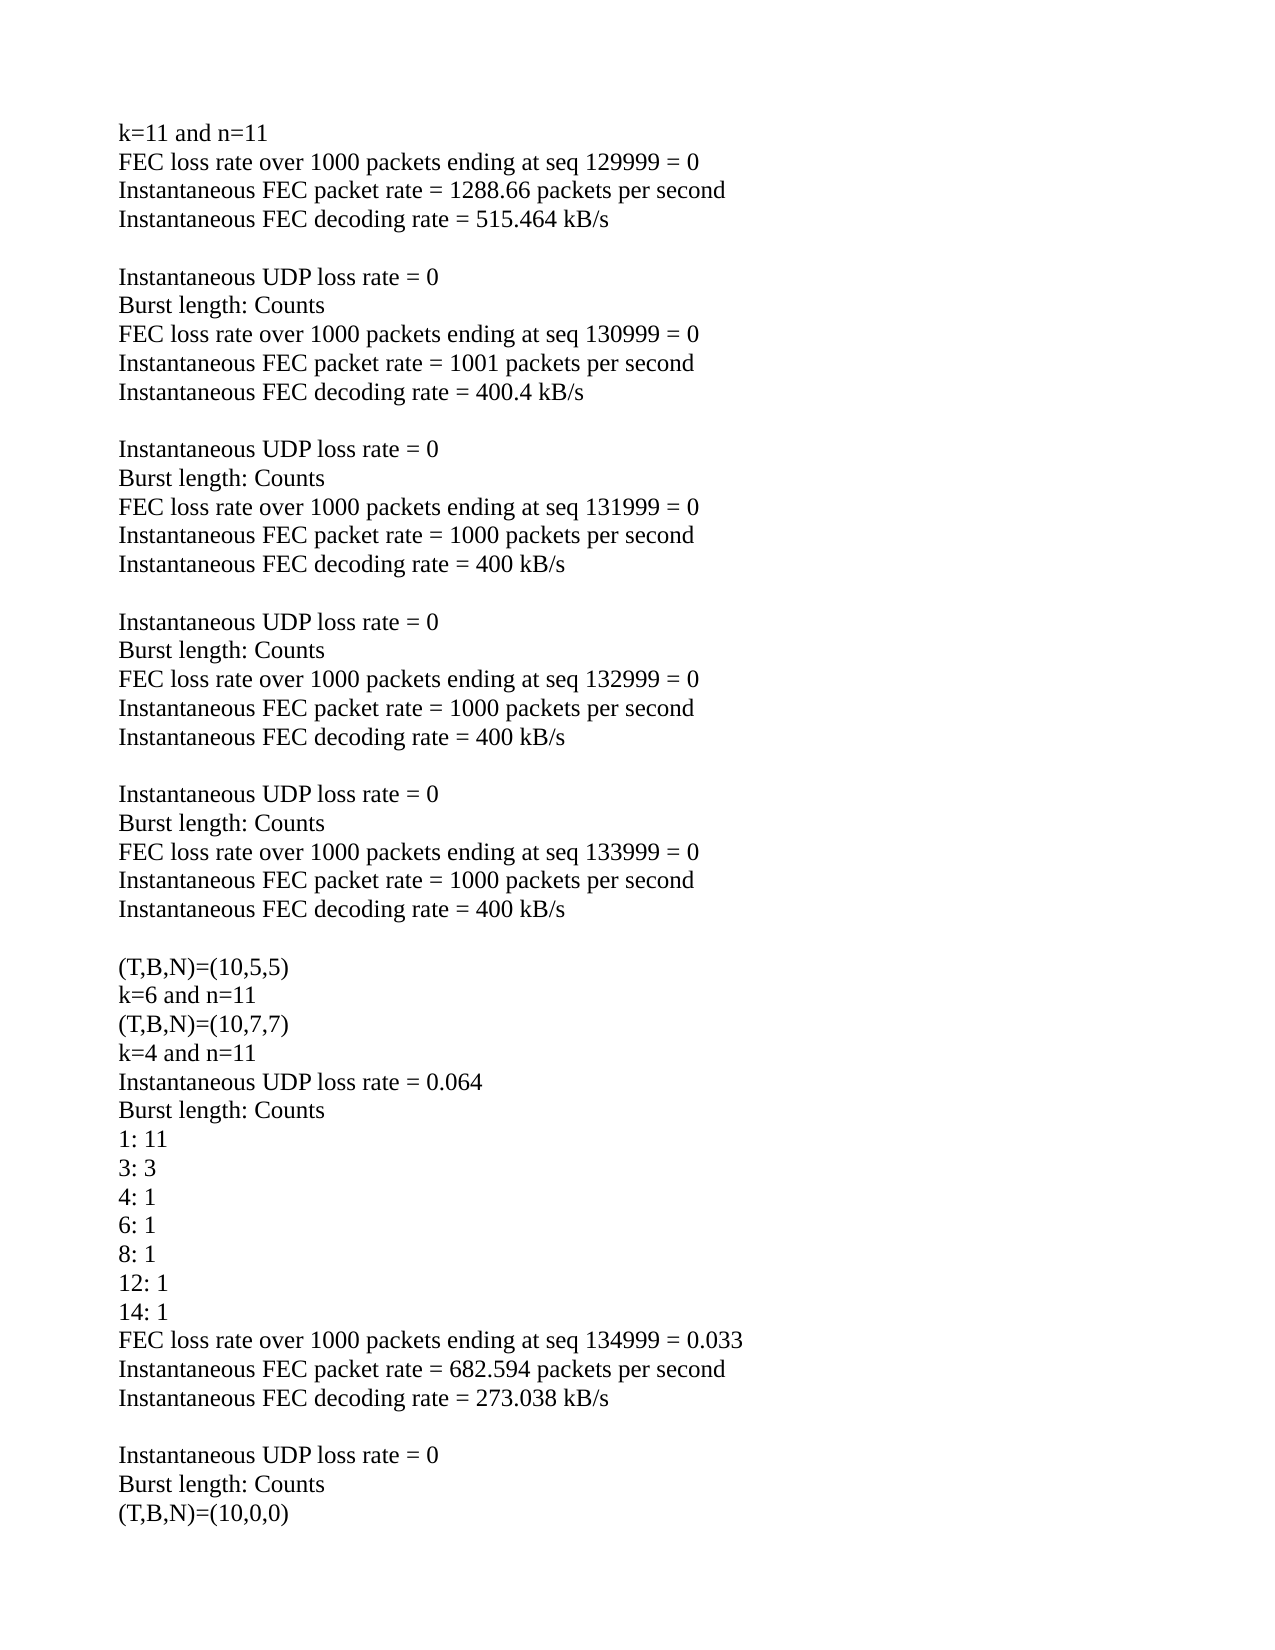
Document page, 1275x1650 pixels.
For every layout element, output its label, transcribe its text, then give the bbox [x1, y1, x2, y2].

text FEC loss rate over 1000 packets ending at seq 134999 = 0.033 [118, 1326, 1157, 1354]
text Burst length: Counts [118, 636, 1157, 664]
text Instantaneous UDP loss rate = 0.064 [118, 1067, 1157, 1096]
text Instantaneous FEC decoding rate = 273.038 kB/s [118, 1383, 1157, 1412]
text Instantaneous FEC packet rate = 1001 packets per second [118, 348, 1157, 377]
text k=4 and n=11 [118, 1038, 1157, 1067]
text Instantaneous FEC decoding rate = 400.4 kB/s [118, 377, 1157, 406]
text 12: 1 [118, 1268, 1157, 1297]
text Instantaneous UDP loss rate = 0 [118, 779, 1157, 808]
text FEC loss rate over 1000 packets ending at seq 131999 = 0 [118, 492, 1157, 521]
text 1: 11 [118, 1124, 1157, 1153]
text Instantaneous FEC decoding rate = 400 kB/s [118, 549, 1157, 578]
text Burst length: Counts [118, 1096, 1157, 1124]
text Instantaneous FEC packet rate = 1000 packets per second [118, 866, 1157, 894]
text (T,B,N)=(10,0,0) [118, 1498, 1157, 1527]
text k=6 and n=11 [118, 981, 1157, 1009]
text (T,B,N)=(10,5,5) [118, 952, 1157, 981]
text (T,B,N)=(10,7,7) [118, 1009, 1157, 1038]
text FEC loss rate over 1000 packets ending at seq 132999 = 0 [118, 664, 1157, 693]
text Instantaneous FEC packet rate = 682.594 packets per second [118, 1354, 1157, 1383]
text Burst length: Counts [118, 808, 1157, 837]
text Instantaneous FEC decoding rate = 515.464 kB/s [118, 204, 1157, 233]
text 4: 1 [118, 1182, 1157, 1211]
text 14: 1 [118, 1297, 1157, 1326]
text Instantaneous UDP loss rate = 0 [118, 262, 1157, 291]
text Instantaneous FEC decoding rate = 400 kB/s [118, 722, 1157, 751]
text Instantaneous FEC decoding rate = 400 kB/s [118, 894, 1157, 923]
text Instantaneous FEC packet rate = 1288.66 packets per second [118, 176, 1157, 204]
text Burst length: Counts [118, 463, 1157, 492]
text FEC loss rate over 1000 packets ending at seq 133999 = 0 [118, 837, 1157, 866]
text Instantaneous UDP loss rate = 0 [118, 434, 1157, 463]
text Burst length: Counts [118, 291, 1157, 319]
text FEC loss rate over 1000 packets ending at seq 129999 = 0 [118, 147, 1157, 176]
text 8: 1 [118, 1239, 1157, 1268]
text 3: 3 [118, 1153, 1157, 1182]
text Instantaneous UDP loss rate = 0 [118, 607, 1157, 636]
text 6: 1 [118, 1211, 1157, 1239]
text Instantaneous FEC packet rate = 1000 packets per second [118, 693, 1157, 722]
text k=11 and n=11 [118, 118, 1157, 147]
text Burst length: Counts [118, 1469, 1157, 1498]
text Instantaneous UDP loss rate = 0 [118, 1441, 1157, 1469]
text Instantaneous FEC packet rate = 1000 packets per second [118, 521, 1157, 549]
text FEC loss rate over 1000 packets ending at seq 130999 = 0 [118, 319, 1157, 348]
